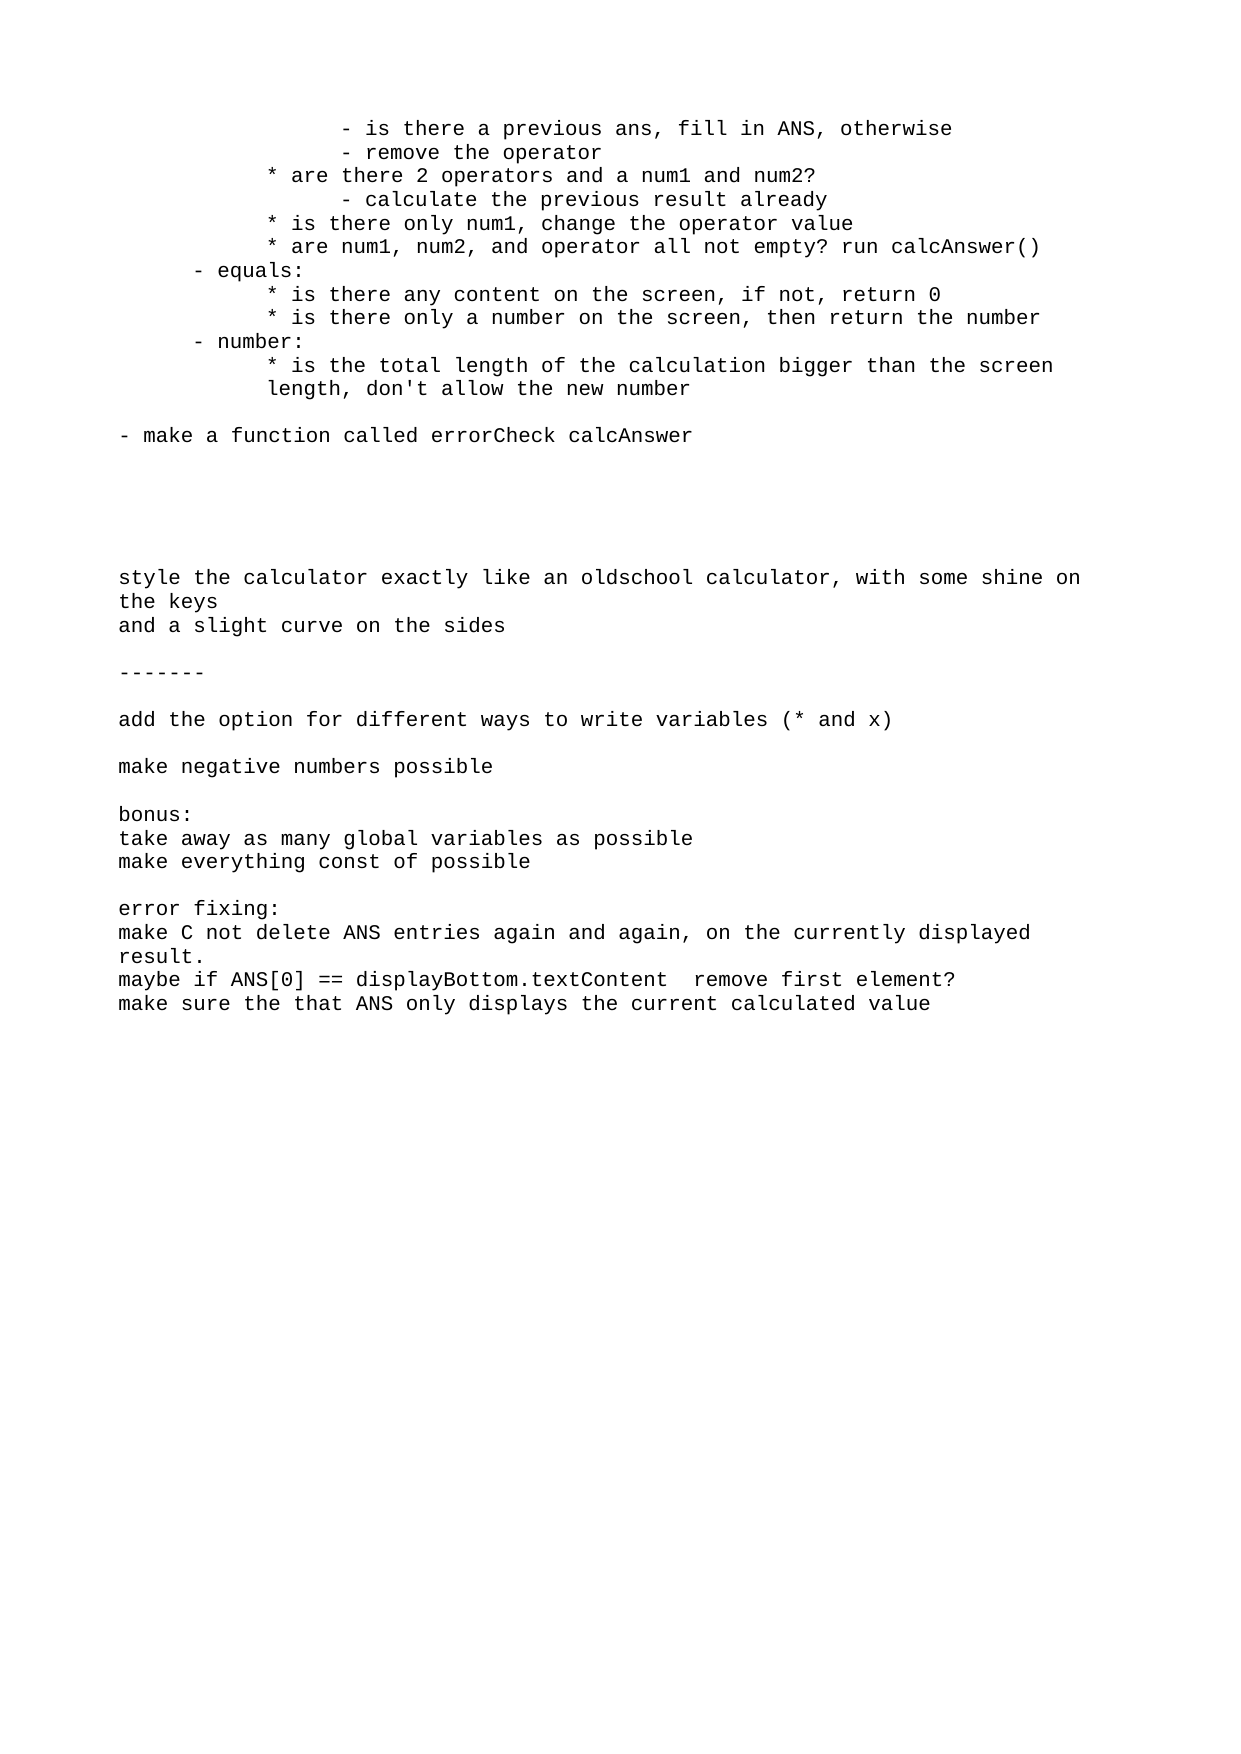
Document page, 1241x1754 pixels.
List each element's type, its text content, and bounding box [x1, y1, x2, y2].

text - remove the operator [118, 142, 1122, 165]
text - equals: [118, 260, 1122, 284]
text * is there only a number on the screen, then return the number [118, 307, 1122, 331]
text make everything const of possible [118, 851, 1122, 875]
text * are there 2 operators and a num1 and num2? [118, 165, 1122, 189]
text make sure the that ANS only displays the current calculated value [118, 993, 1122, 1017]
text maybe if ANS[0] == displayBottom.textContent remove first element? [118, 969, 1122, 993]
text * is there only num1, change the operator value [118, 213, 1122, 236]
text error fixing: [118, 898, 1122, 922]
text - calculate the previous result already [118, 189, 1122, 213]
text * are num1, num2, and operator all not empty? run calcAnswer() [118, 236, 1122, 260]
text make negative numbers possible [118, 757, 1122, 780]
text - is there a previous ans, fill in ANS, otherwise [118, 118, 1122, 142]
text * is the total length of the calculation bigger than the screen length, don't allow the new number [118, 354, 1122, 402]
text add the option for different ways to write variables (* and x) [118, 709, 1122, 733]
text take away as many global variables as possible [118, 827, 1122, 851]
text ------- [118, 662, 1122, 686]
text - number: [118, 331, 1122, 354]
text make C not delete ANS entries again and again, on the currently displayed result. [118, 922, 1122, 969]
text and a slight curve on the sides [118, 615, 1122, 638]
text style the calculator exactly like an oldschool calculator, with some shine on the keys [118, 567, 1122, 615]
text bonus: [118, 804, 1122, 827]
text * is there any content on the screen, if not, return 0 [118, 284, 1122, 307]
text - make a function called errorCheck calcAnswer [118, 426, 1122, 449]
